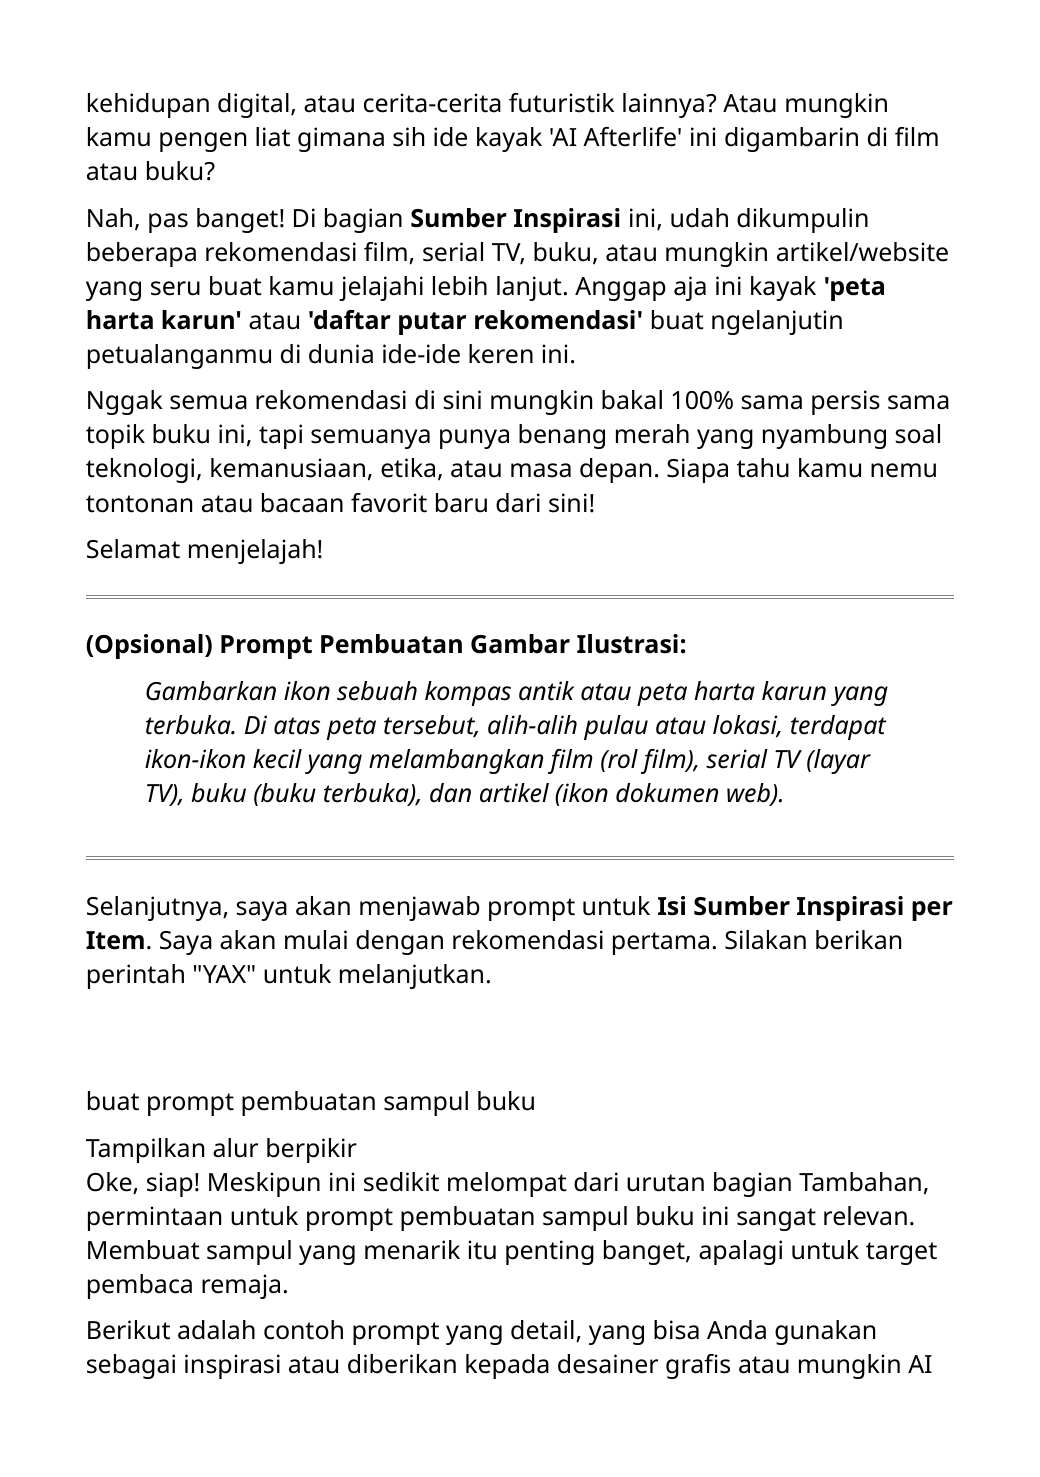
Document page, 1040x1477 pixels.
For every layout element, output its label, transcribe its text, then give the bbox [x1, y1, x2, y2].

text Selanjutnya, saya akan menjawab prompt untuk Isi Sumber Inspirasi per Item. Saya akan mulai dengan rekomendasi pertama. Silakan berikan perintah "YAX" untuk melanjutkan. [86, 888, 954, 991]
text Oke, siap! Meskipun ini sedikit melompat dari urutan bagian Tambahan, permintaan untuk prompt pembuatan sampul buku ini sangat relevan. Membuat sampul yang menarik itu penting banget, apalagi untuk target pembaca remaja. [86, 1164, 954, 1301]
text kehidupan digital, atau cerita-cerita futuristik lainnya? Atau mungkin kamu pengen liat gimana sih ide kayak 'AI Afterlife' ini digambarin di film atau buku? [86, 86, 954, 188]
text Nah, pas banget! Di bagian Sumber Inspirasi ini, udah dikumpulin beberapa rekomendasi film, serial TV, buku, atau mungkin artikel/website yang seru buat kamu jelajahi lebih lanjut. Anggap aja ini kayak 'peta harta karun' atau 'daftar putar rekomendasi' buat ngelanjutin petualanganmu di dunia ide-ide keren ini. [86, 200, 954, 371]
text Berikut adalah contoh prompt yang detail, yang bisa Anda gunakan sebagai inspirasi atau diberikan kepada desainer grafis atau mungkin AI [86, 1313, 954, 1381]
text (Opsional) Prompt Pembuatan Gambar Ilustrasi: [86, 627, 954, 661]
text Gambarkan ikon sebuah kompas antik atau peta harta karun yang terbuka. Di atas peta tersebut, alih-alih pulau atau lokasi, terdapat ikon-ikon kecil yang melambangkan film (rol film), serial TV (layar TV), buku (buku terbuka), dan artikel (ikon dokumen web). [144, 674, 895, 810]
text Nggak semua rekomendasi di sini mungkin bakal 100% sama persis sama topik buku ini, tapi semuanya punya benang merah yang nyambung soal teknologi, kemanusiaan, etika, atau masa depan. Siapa tahu kamu nemu tontonan atau bacaan favorit baru dari sini! [86, 383, 954, 519]
text buat prompt pembuatan sampul buku [86, 1084, 954, 1118]
text Selamat menjelajah! [86, 532, 954, 566]
text Tampilkan alur berpikir [86, 1130, 954, 1164]
